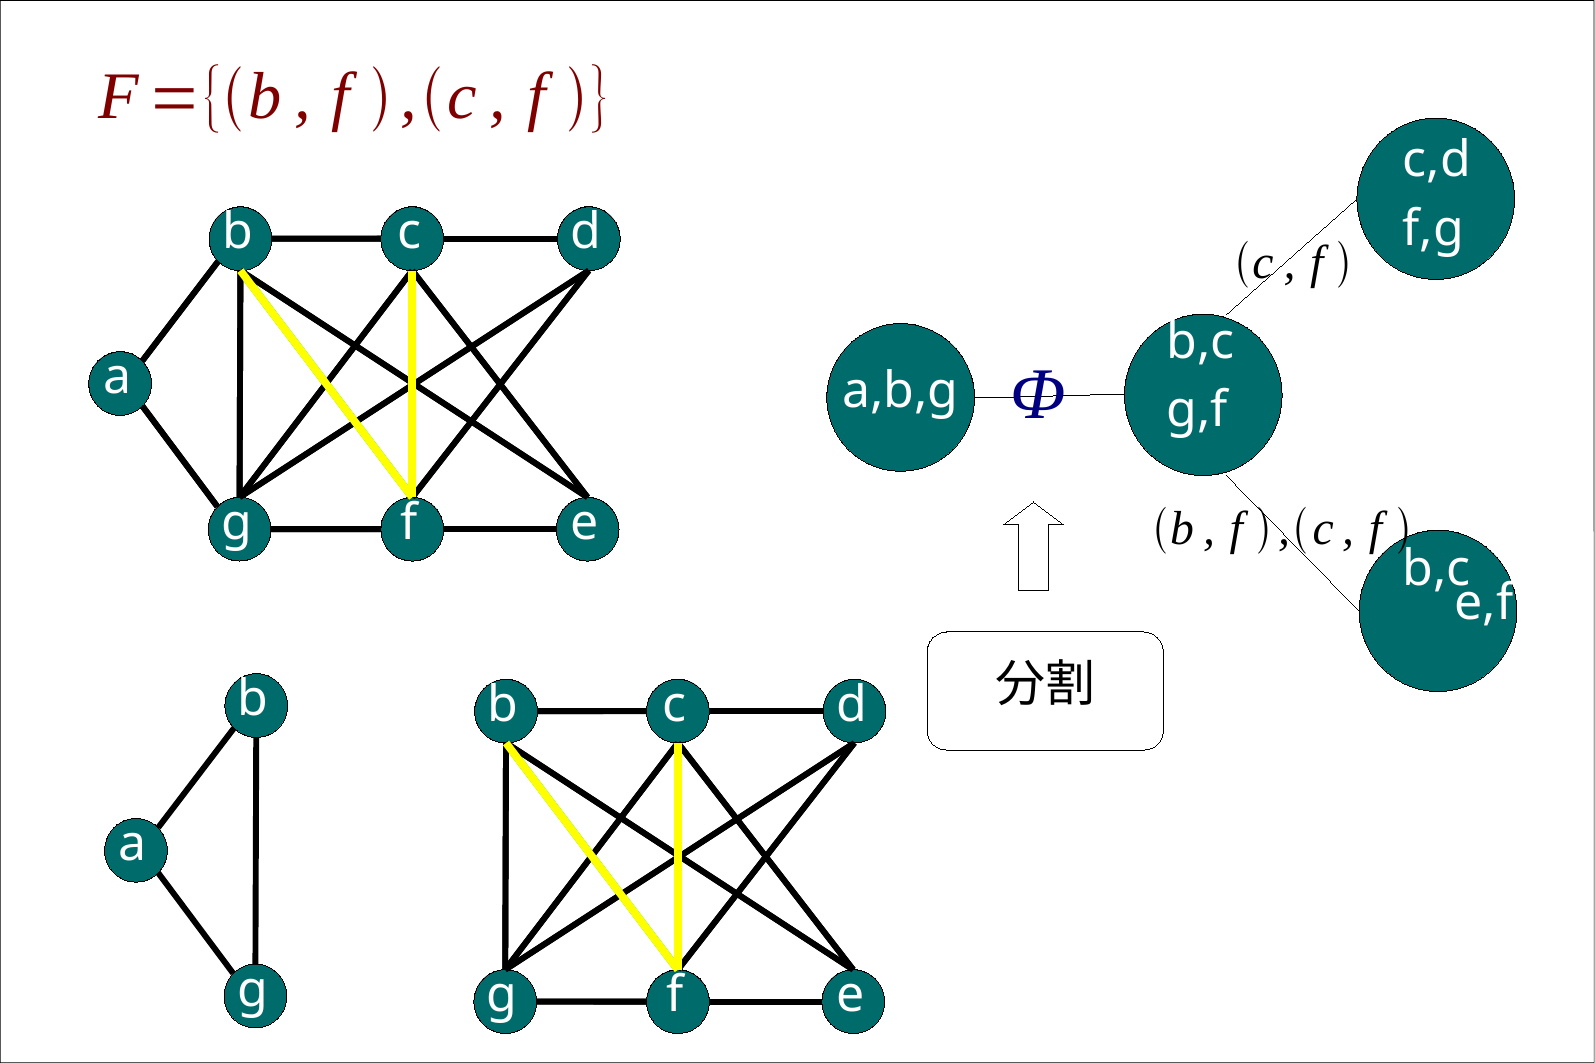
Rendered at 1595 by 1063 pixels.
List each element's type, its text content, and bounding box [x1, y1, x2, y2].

text_box b [224, 673, 288, 738]
text_box a,b,g [826, 323, 975, 472]
text_box b,c e,f [1387, 550, 1566, 666]
text_box [1003, 501, 1064, 591]
text_box b [246, 691, 260, 712]
text_box b,c g,f [1151, 323, 1329, 441]
text_box [1356, 118, 1492, 280]
text_box g [208, 497, 271, 562]
text_box 分割 [927, 631, 1164, 751]
text_box f [646, 970, 710, 1034]
text_box d [823, 679, 886, 743]
text_box [1359, 557, 1496, 692]
text_box e [556, 497, 620, 562]
text_box [1124, 334, 1268, 476]
text_box g [224, 964, 287, 1028]
text_box b [209, 206, 272, 271]
text_box a [104, 818, 168, 883]
chart [1228, 236, 1359, 292]
text_box f [381, 497, 444, 562]
chart [1003, 354, 1072, 435]
text_box d [557, 206, 621, 271]
text_box [1418, 530, 1490, 550]
text_box a [88, 351, 152, 416]
text_box c [646, 679, 710, 743]
text_box g [473, 969, 537, 1034]
text_box e [822, 969, 885, 1034]
text_box b [474, 679, 538, 743]
chart [1146, 501, 1418, 557]
text_box c [381, 206, 444, 271]
text_box [1174, 314, 1239, 323]
chart [87, 59, 621, 137]
text_box c,d f,g [1387, 142, 1566, 259]
